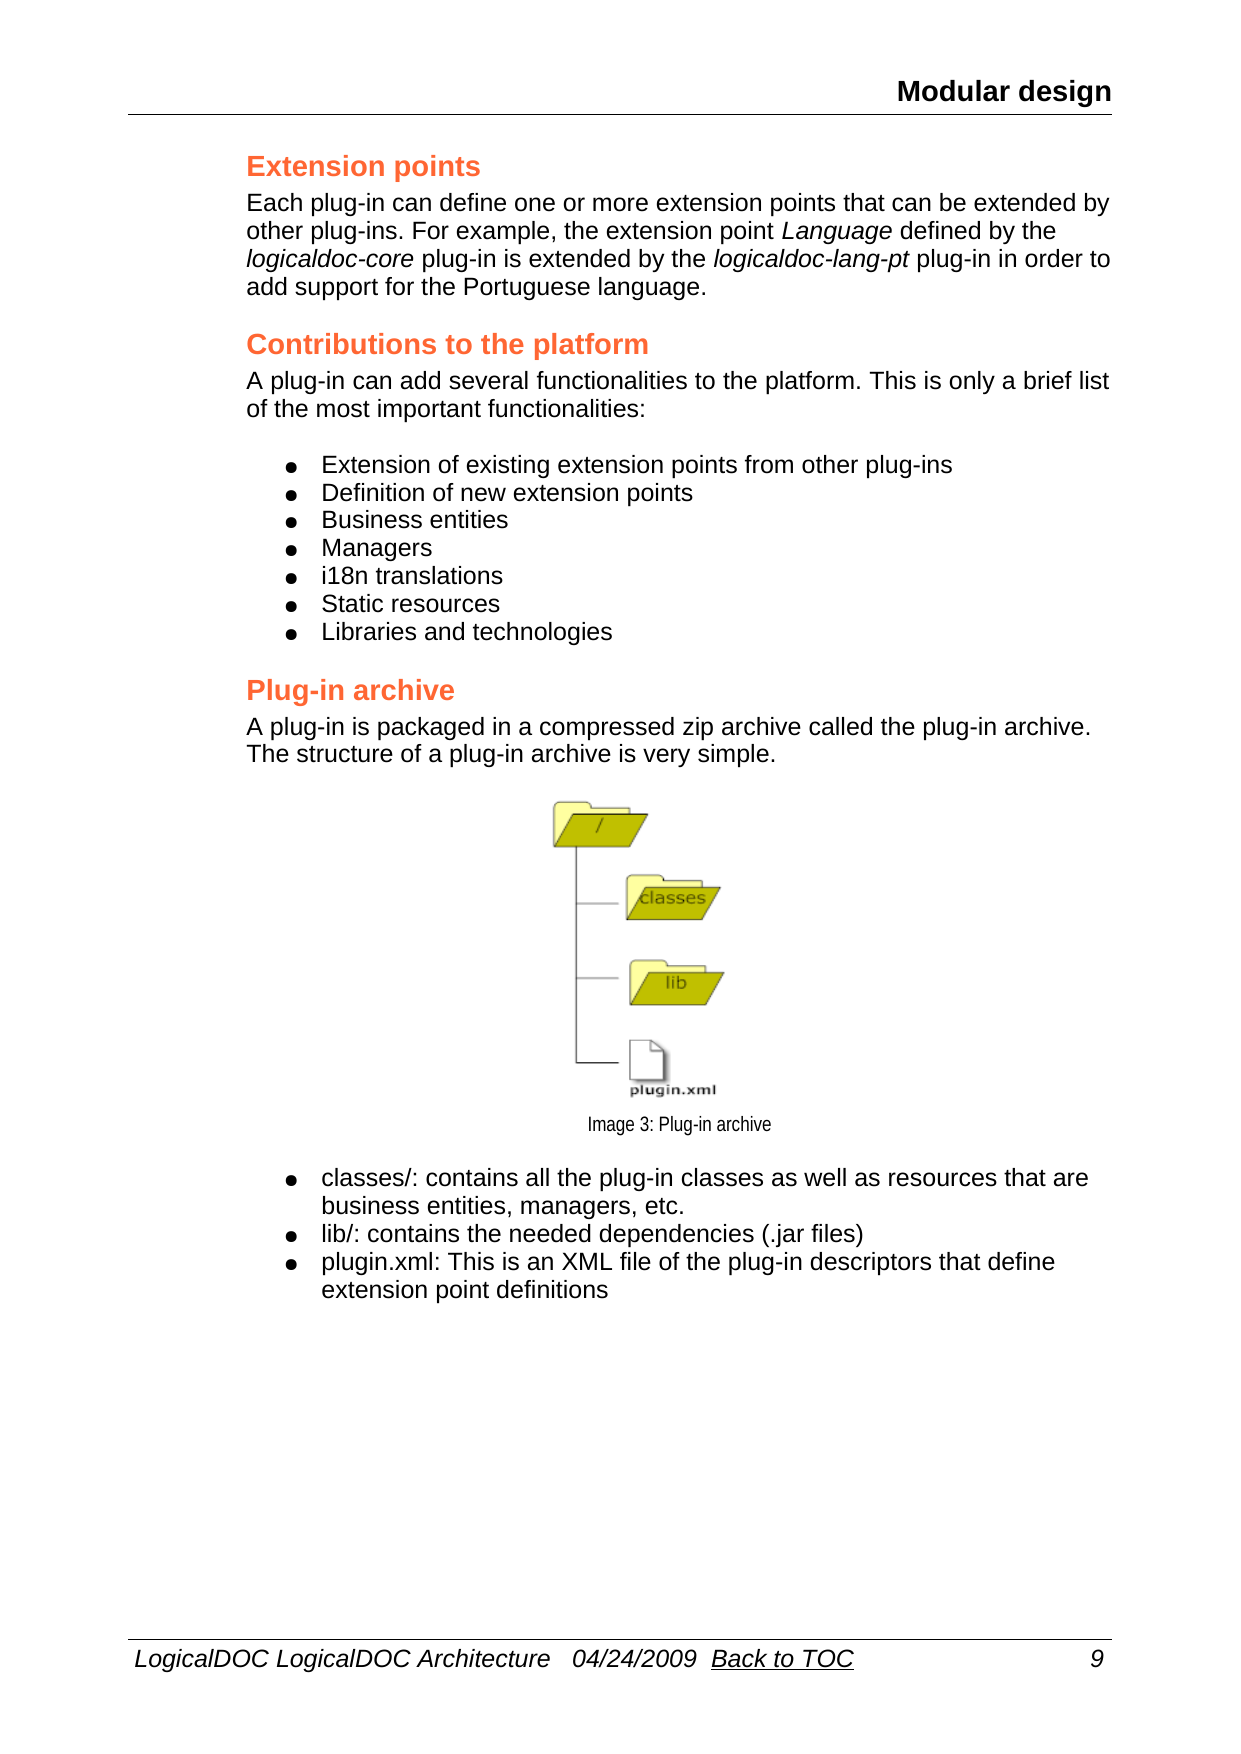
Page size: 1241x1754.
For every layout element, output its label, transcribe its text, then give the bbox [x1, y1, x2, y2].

subtitle Extension points [246, 150, 1112, 183]
list plugin.xml: This is an XML file of the plug-in descriptors that define extension point definitions [284, 1248, 1112, 1303]
list Static resources [284, 590, 1112, 618]
list classes/: contains all the plug-in classes as well as resources that are business entities, managers, etc. [284, 1164, 1112, 1220]
subtitle Contributions to the platform [246, 328, 1112, 361]
list Definition of new extension points [284, 478, 1112, 506]
picture [545, 790, 742, 1112]
text Each plug-in can define one or more extension points that can be extended by other plug-ins. For example, the extension point Language defined by the logicaldoc-core plug-in is extended by the logicaldoc-lang-pt plug-in in order to add support for the Portuguese language. [246, 188, 1112, 300]
text A plug-in is packaged in a compressed zip archive called the plug-in archive. The structure of a plug-in archive is very simple. [246, 712, 1112, 768]
list i18n translations [284, 562, 1112, 590]
list Business entities [284, 506, 1112, 534]
list Extension of existing extension points from other plug-ins [284, 450, 1112, 478]
subtitle Plug-in archive [246, 674, 1112, 706]
text A plug-in can add several functionalities to the platform. This is only a brief list of the most important functionalities: [246, 367, 1112, 422]
list Libraries and technologies [284, 618, 1112, 646]
list Managers [284, 534, 1112, 562]
list lib/: contains the needed dependencies (.jar files) [284, 1220, 1112, 1248]
text Image 3: Plug-in archive [545, 1112, 814, 1136]
